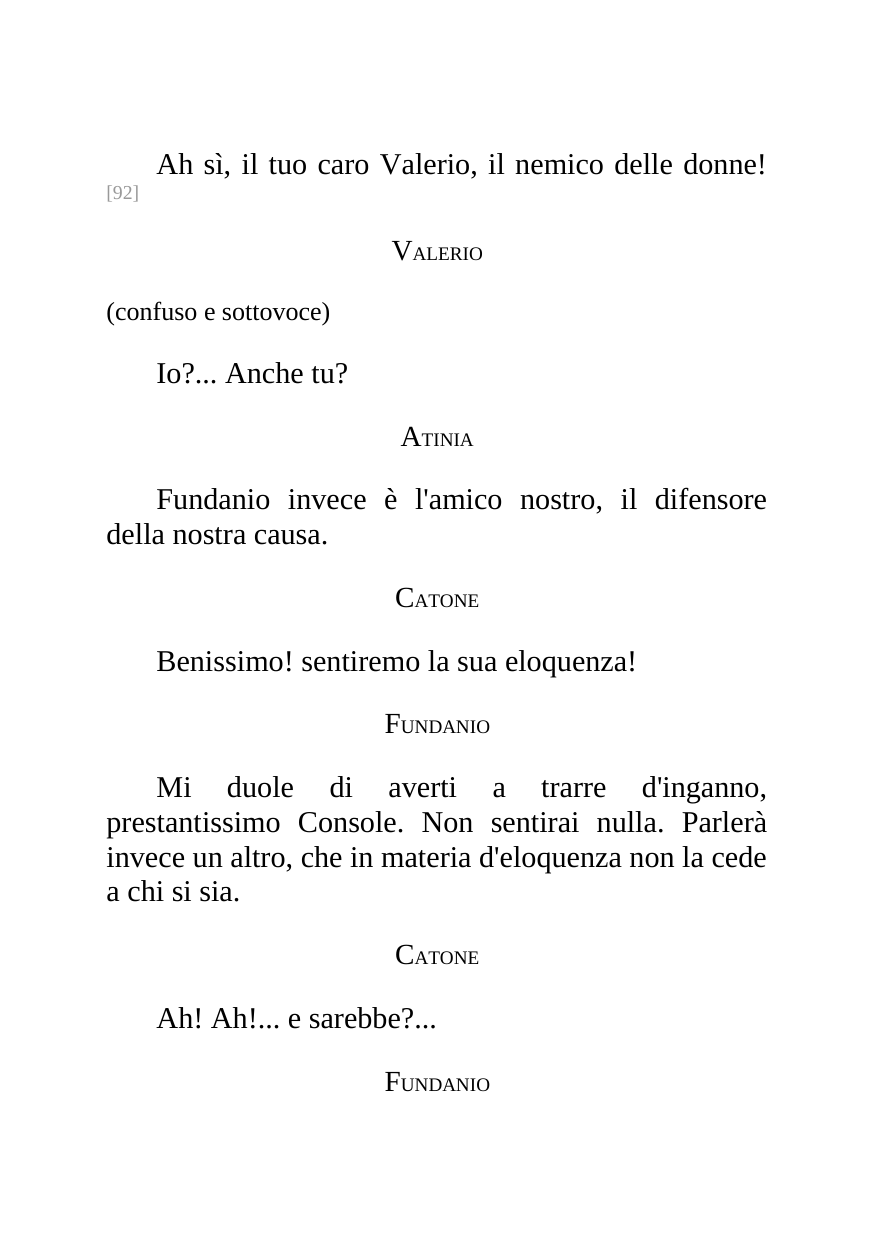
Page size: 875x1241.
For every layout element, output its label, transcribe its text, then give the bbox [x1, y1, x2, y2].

text Catone [156, 580, 718, 614]
text Ah sì, il tuo caro Valerio, il nemico delle donne![92] [106, 146, 768, 204]
text Atinia [156, 419, 718, 452]
text Fundanio invece è l'amico nostro, il difensore della nostra causa. [106, 482, 768, 551]
text Ah! Ah!... e sarebbe?... [106, 1000, 768, 1035]
text Catone [156, 937, 718, 971]
text Valerio [156, 233, 718, 267]
text Io?... Anche tu? [106, 355, 768, 390]
text Fundanio [156, 707, 718, 740]
text Benissimo! sentiremo la sua eloquenza! [106, 643, 768, 677]
text (confuso e sottovoce) [106, 296, 768, 326]
text Mi duole di averti a trarre d'inganno, prestantissimo Console. Non sentirai nulla. Parlerà invece un altro, che in materia d'eloquenza non la cede a chi si sia. [106, 769, 768, 908]
text Fundanio [156, 1064, 718, 1097]
